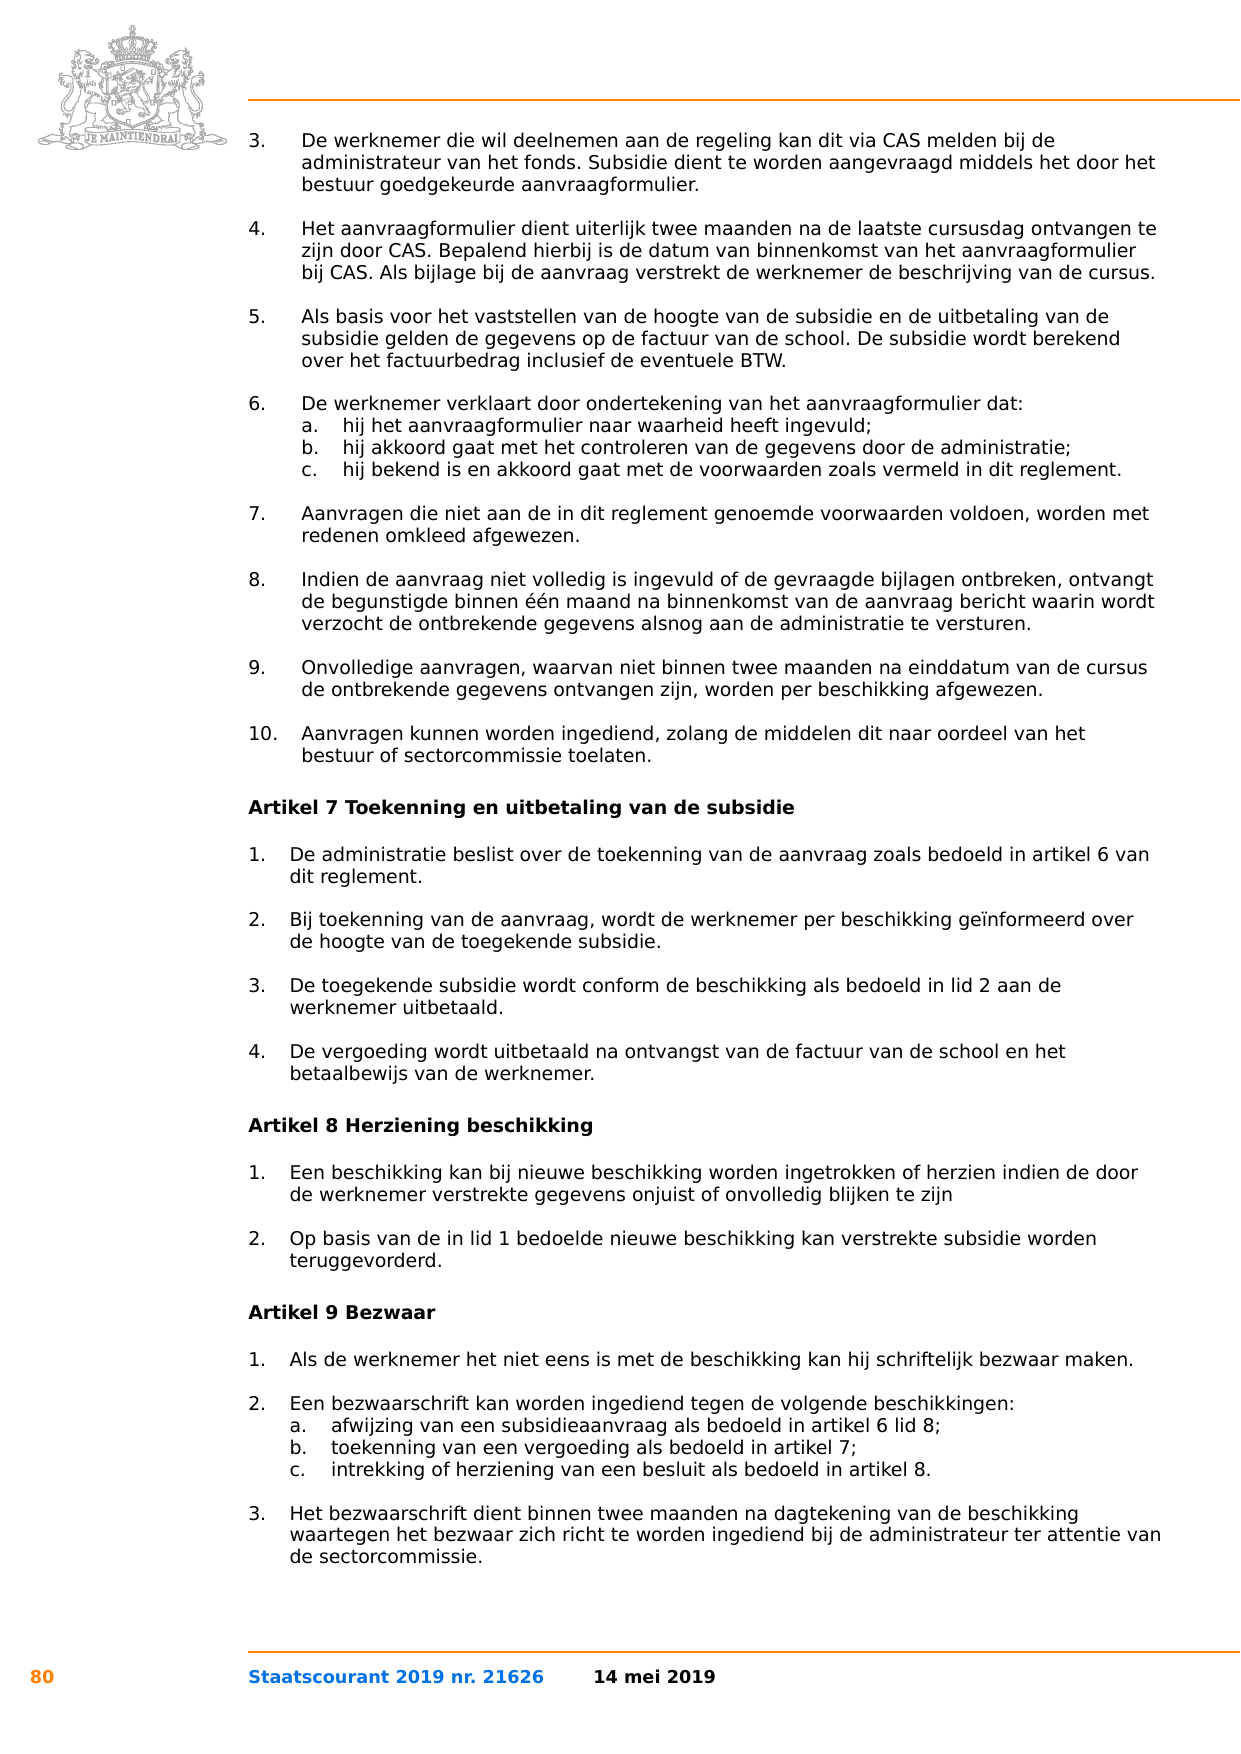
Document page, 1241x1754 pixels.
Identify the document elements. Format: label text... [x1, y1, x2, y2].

text 7. Aanvragen die niet aan de in dit reglement genoemde voorwaarden voldoen, worden met redenen omkleed afgewezen. [248, 503, 1163, 547]
subtitle Artikel 8 Herziening beschikking [248, 1115, 1163, 1137]
text 3. Het bezwaarschrift dient binnen twee maanden na dagtekening van de beschikking waartegen het bezwaar zich richt te worden ingediend bij de administrateur ter attentie van de sectorcommissie. [248, 1502, 1163, 1568]
text c. hij bekend is en akkoord gaat met de voorwaarden zoals vermeld in dit reglement. [301, 459, 1163, 481]
text 4. Het aanvraagformulier dient uiterlijk twee maanden na de laatste cursusdag ontvangen te zijn door CAS. Bepalend hierbij is de datum van binnenkomst van het aanvraagformulier bij CAS. Als bijlage bij de aanvraag verstrekt de werknemer de beschrijving van de cursus. [248, 218, 1163, 284]
text c. intrekking of herziening van een besluit als bedoeld in artikel 8. [289, 1458, 1163, 1481]
text 1. Een beschikking kan bij nieuwe beschikking worden ingetrokken of herzien indien de door de werknemer verstrekte gegevens onjuist of onvolledig blijken te zijn [248, 1162, 1163, 1206]
text 3. De toegekende subsidie wordt conform de beschikking als bedoeld in lid 2 aan de werknemer uitbetaald. [248, 975, 1163, 1019]
subtitle Artikel 7 Toekenning en uitbetaling van de subsidie [248, 797, 1163, 818]
text a. afwijzing van een subsidieaanvraag als bedoeld in artikel 6 lid 8; [289, 1414, 1163, 1437]
picture [38, 25, 227, 150]
text 2. Een bezwaarschrift kan worden ingediend tegen de volgende beschikkingen: [248, 1393, 1163, 1414]
text 6. De werknemer verklaart door ondertekening van het aanvraagformulier dat: [248, 393, 1163, 415]
text 1. De administratie beslist over de toekenning van de aanvraag zoals bedoeld in artikel 6 van dit reglement. [248, 843, 1163, 887]
text 9. Onvolledige aanvragen, waarvan niet binnen twee maanden na einddatum van de cursus de ontbrekende gegevens ontvangen zijn, worden per beschikking afgewezen. [248, 657, 1163, 701]
text 10. Aanvragen kunnen worden ingediend, zolang de middelen dit naar oordeel van het bestuur of sectorcommissie toelaten. [248, 723, 1163, 767]
text 4. De vergoeding wordt uitbetaald na ontvangst van de factuur van de school en het betaalbewijs van de werknemer. [248, 1041, 1163, 1085]
subtitle Artikel 9 Bezwaar [248, 1302, 1163, 1324]
text 2. Op basis van de in lid 1 bedoelde nieuwe beschikking kan verstrekte subsidie worden teruggevorderd. [248, 1228, 1163, 1272]
text 2. Bij toekenning van de aanvraag, wordt de werknemer per beschikking geïnformeerd over de hoogte van de toegekende subsidie. [248, 909, 1163, 953]
text 8. Indien de aanvraag niet volledig is ingevuld of de gevraagde bijlagen ontbreken, ontvangt de begunstigde binnen één maand na binnenkomst van de aanvraag bericht waarin wordt verzocht de ontbrekende gegevens alsnog aan de administratie te versturen. [248, 569, 1163, 635]
text 3. De werknemer die wil deelnemen aan de regeling kan dit via CAS melden bij de administrateur van het fonds. Subsidie dient te worden aangevraagd middels het door het bestuur goedgekeurde aanvraagformulier. [248, 130, 1163, 196]
text b. hij akkoord gaat met het controleren van de gegevens door de administratie; [301, 437, 1163, 459]
text a. hij het aanvraagformulier naar waarheid heeft ingevuld; [301, 415, 1163, 437]
text b. toekenning van een vergoeding als bedoeld in artikel 7; [289, 1437, 1163, 1458]
text 1. Als de werknemer het niet eens is met de beschikking kan hij schriftelijk bezwaar maken. [248, 1349, 1163, 1371]
text 5. Als basis voor het vaststellen van de hoogte van de subsidie en de uitbetaling van de subsidie gelden de gegevens op de factuur van de school. De subsidie wordt berekend over het factuurbedrag inclusief de eventuele BTW. [248, 306, 1163, 371]
